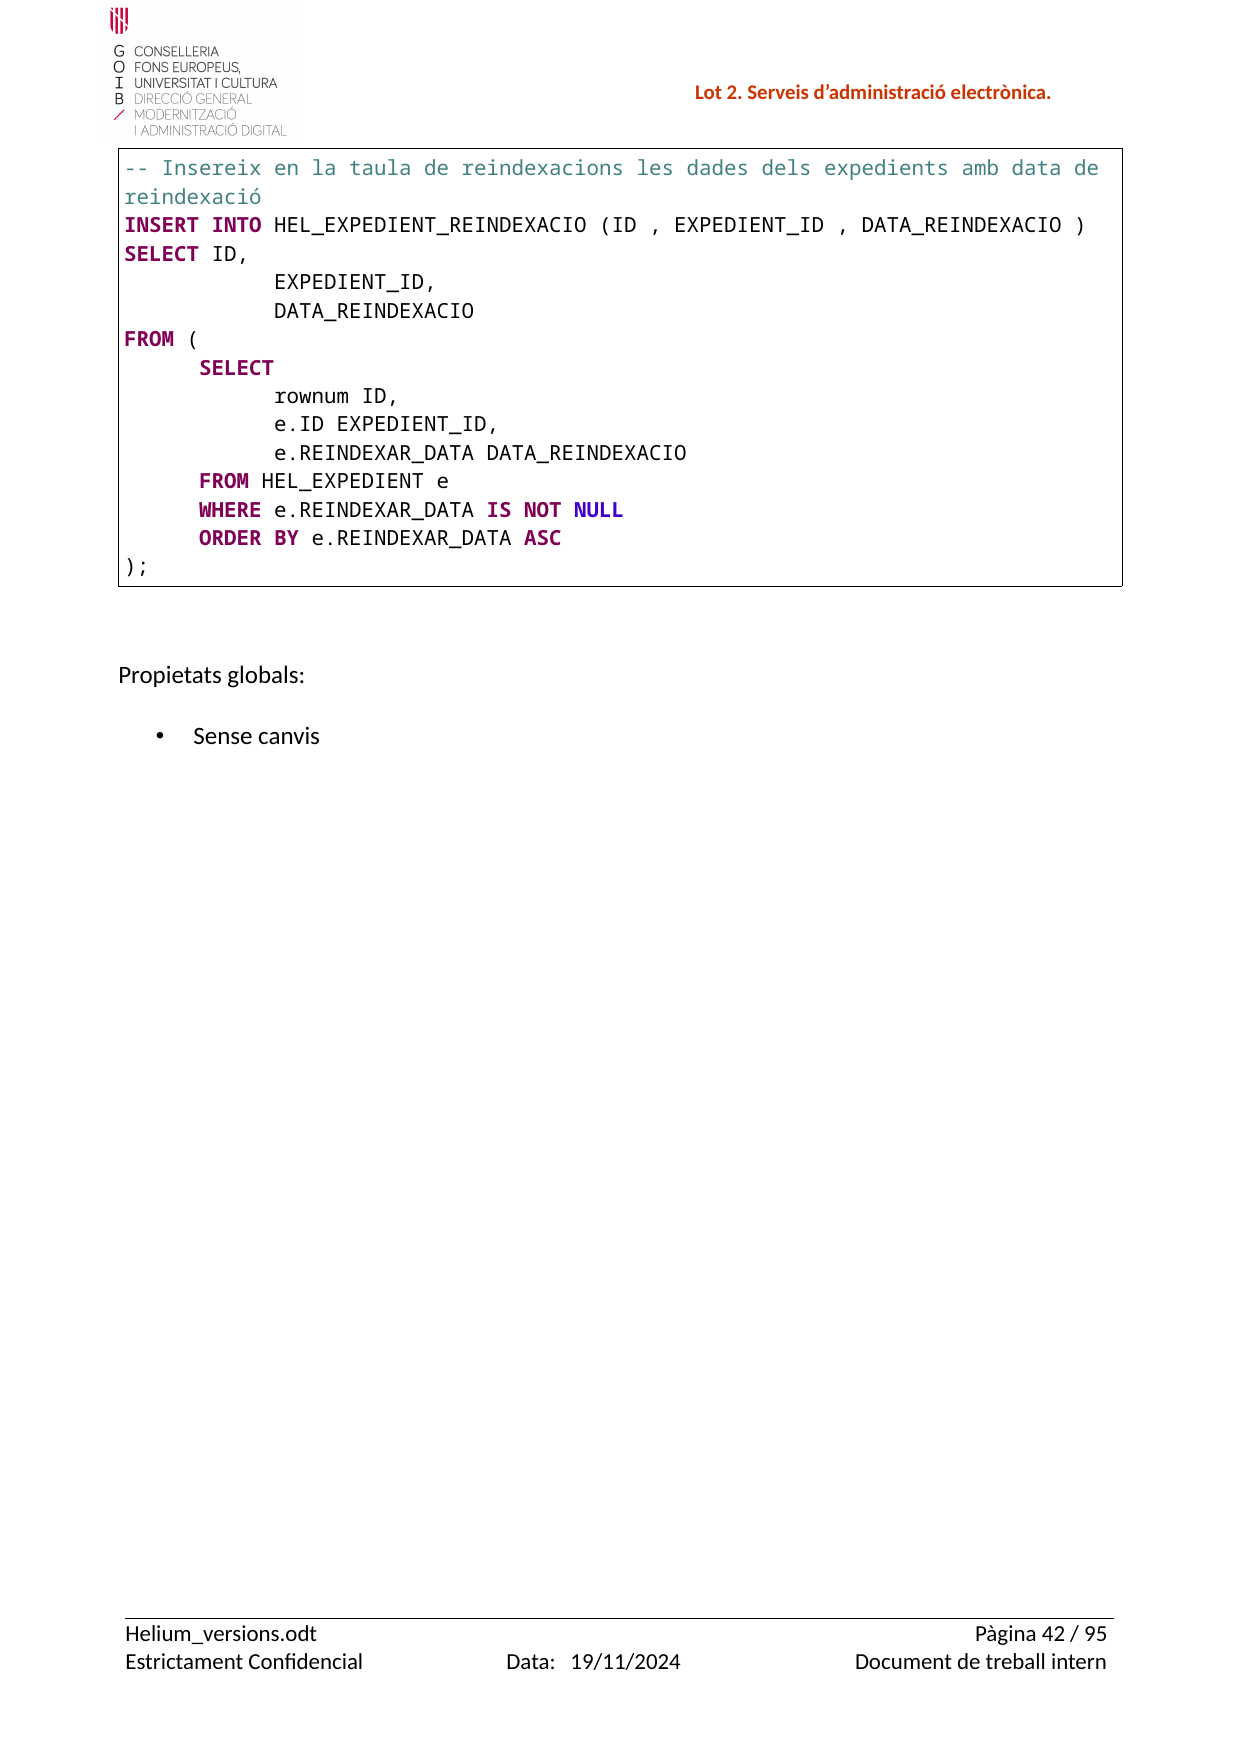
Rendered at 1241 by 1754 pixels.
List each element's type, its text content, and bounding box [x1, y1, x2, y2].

table_header -- Insereix en la taula de reindexacions les dades dels expedients amb data de reindexació INSERT INTO HEL_EXPEDIENT_REINDEXACIO (ID , EXPEDIENT_ID , DATA_REINDEXACIO ) SELECT ID, EXPEDIENT_ID, DATA_REINDEXACIO FROM ( SELECT rownum ID, e.ID EXPEDIENT_ID, e.REINDEXAR_DATA DATA_REINDEXACIO FROM HEL_EXPEDIENT e WHERE e.REINDEXAR_DATA IS NOT NULL ORDER BY e.REINDEXAR_DATA ASC ); [119, 149, 1122, 586]
picture [100, 0, 297, 144]
list Sense canvis [156, 720, 1122, 750]
text Propietats globals: [118, 659, 1122, 689]
